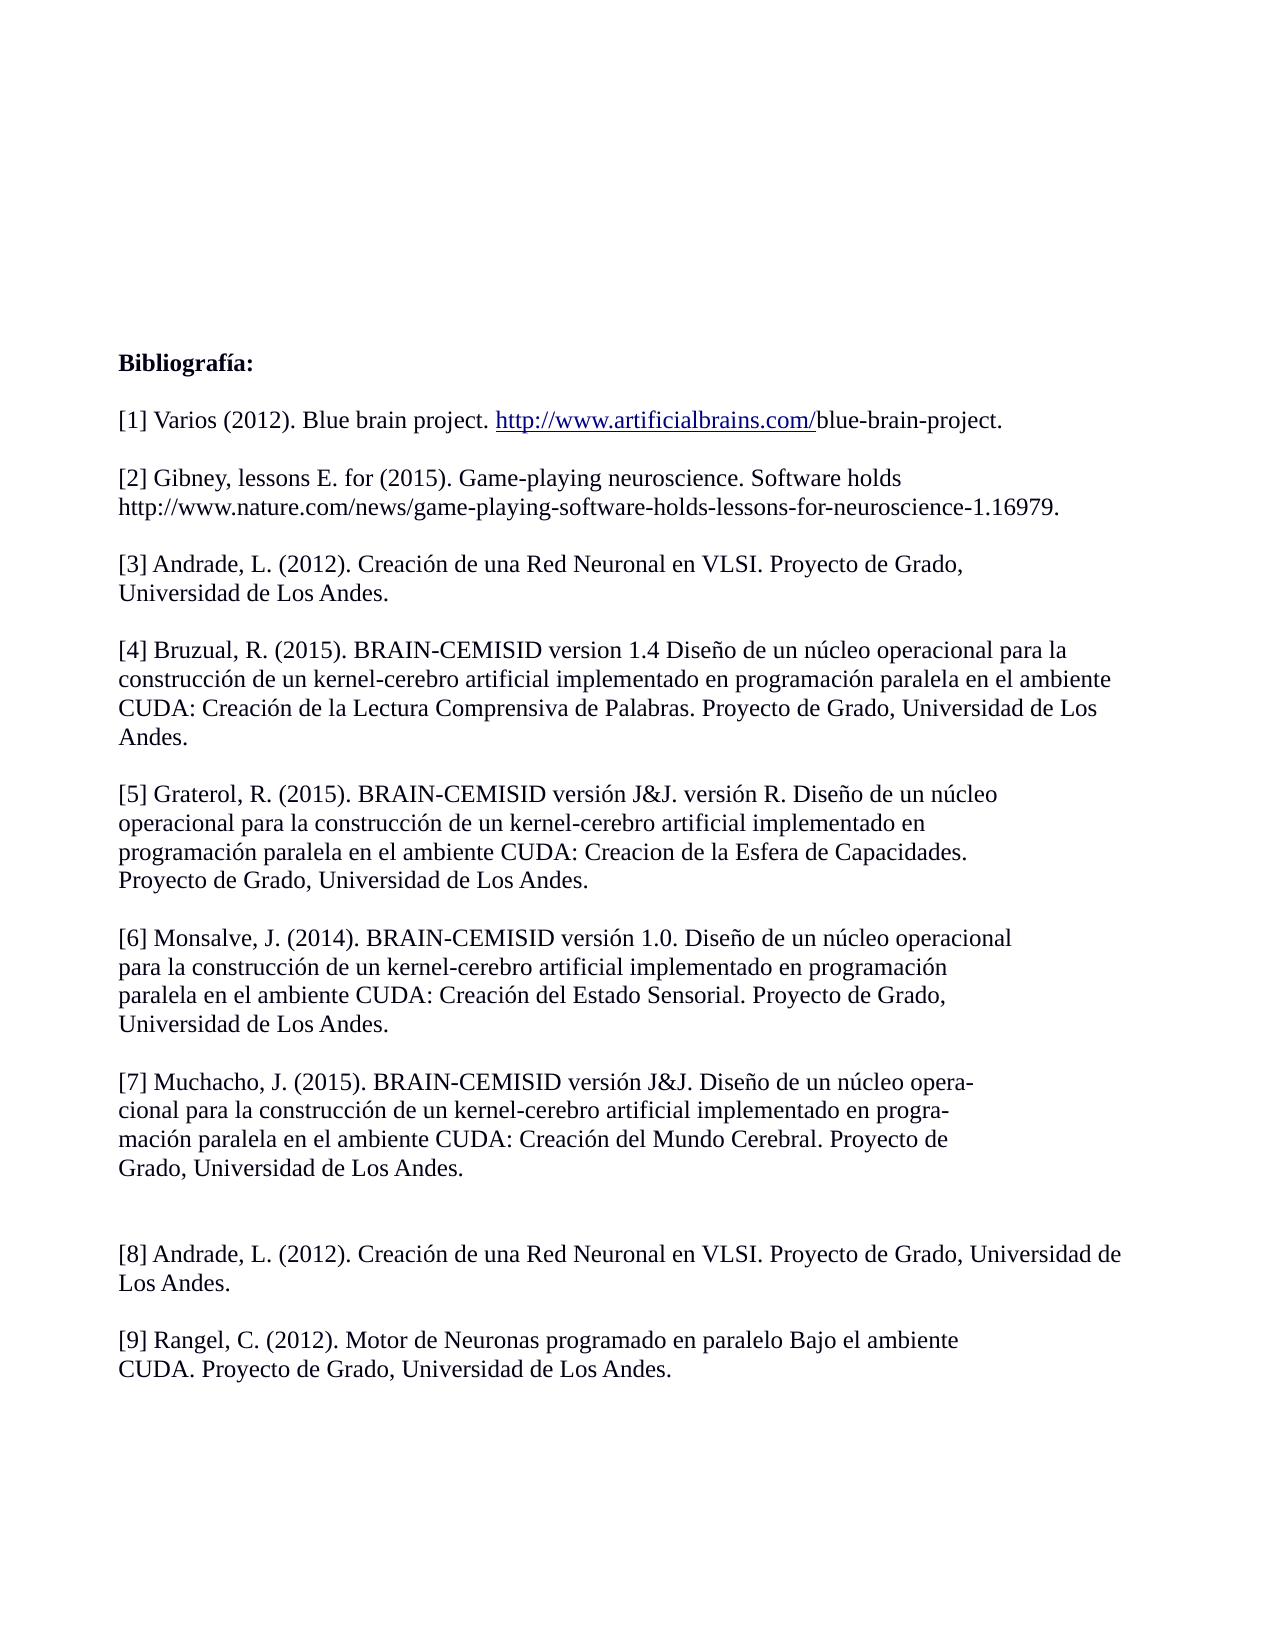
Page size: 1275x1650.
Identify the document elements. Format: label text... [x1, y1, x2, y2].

text operacional para la construcción de un kernel-cerebro artificial implementado en [118, 808, 1157, 837]
text para la construcción de un kernel-cerebro artificial implementado en programación [118, 952, 1157, 981]
text [8] Andrade, L. (2012). Creación de una Red Neuronal en VLSI. Proyecto de Grado, Universidad de Los Andes. [118, 1239, 1157, 1297]
text [7] Muchacho, J. (2015). BRAIN-CEMISID versión J&J. Diseño de un núcleo opera- [118, 1067, 1157, 1096]
text CUDA. Proyecto de Grado, Universidad de Los Andes. [118, 1354, 1157, 1383]
text paralela en el ambiente CUDA: Creación del Estado Sensorial. Proyecto de Grado, [118, 981, 1157, 1009]
text [3] Andrade, L. (2012). Creación de una Red Neuronal en VLSI. Proyecto de Grado, [118, 549, 1157, 578]
text [4] Bruzual, R. (2015). BRAIN-CEMISID version 1.4 Diseño de un núcleo operacional para la construcción de un kernel-cerebro artificial implementado en programación paralela en el ambiente CUDA: Creación de la Lectura Comprensiva de Palabras. Proyecto de Grado, Universidad de Los Andes. [118, 636, 1157, 751]
text [1] Varios (2012). Blue brain project. http://www.artificialbrains.com/blue-brain-project. [118, 406, 1157, 434]
text [9] Rangel, C. (2012). Motor de Neuronas programado en paralelo Bajo el ambiente [118, 1326, 1157, 1354]
text programación paralela en el ambiente CUDA: Creacion de la Esfera de Capacidades. [118, 837, 1157, 866]
text cional para la construcción de un kernel-cerebro artificial implementado en progra- [118, 1096, 1157, 1124]
text [5] Graterol, R. (2015). BRAIN-CEMISID versión J&J. versión R. Diseño de un núcleo [118, 779, 1157, 808]
text [6] Monsalve, J. (2014). BRAIN-CEMISID versión 1.0. Diseño de un núcleo operacional [118, 923, 1157, 952]
text [2] Gibney, lessons E. for (2015). Game-playing neuroscience. Software holds http://www.nature.com/news/game-playing-software-holds-lessons-for-neuroscience-1.16979. [118, 463, 1157, 521]
text Universidad de Los Andes. [118, 578, 1157, 607]
text Universidad de Los Andes. [118, 1009, 1157, 1038]
text Grado, Universidad de Los Andes. [118, 1153, 1157, 1182]
text Proyecto de Grado, Universidad de Los Andes. [118, 866, 1157, 894]
text Bibliografía: [118, 348, 1157, 377]
text mación paralela en el ambiente CUDA: Creación del Mundo Cerebral. Proyecto de [118, 1124, 1157, 1153]
